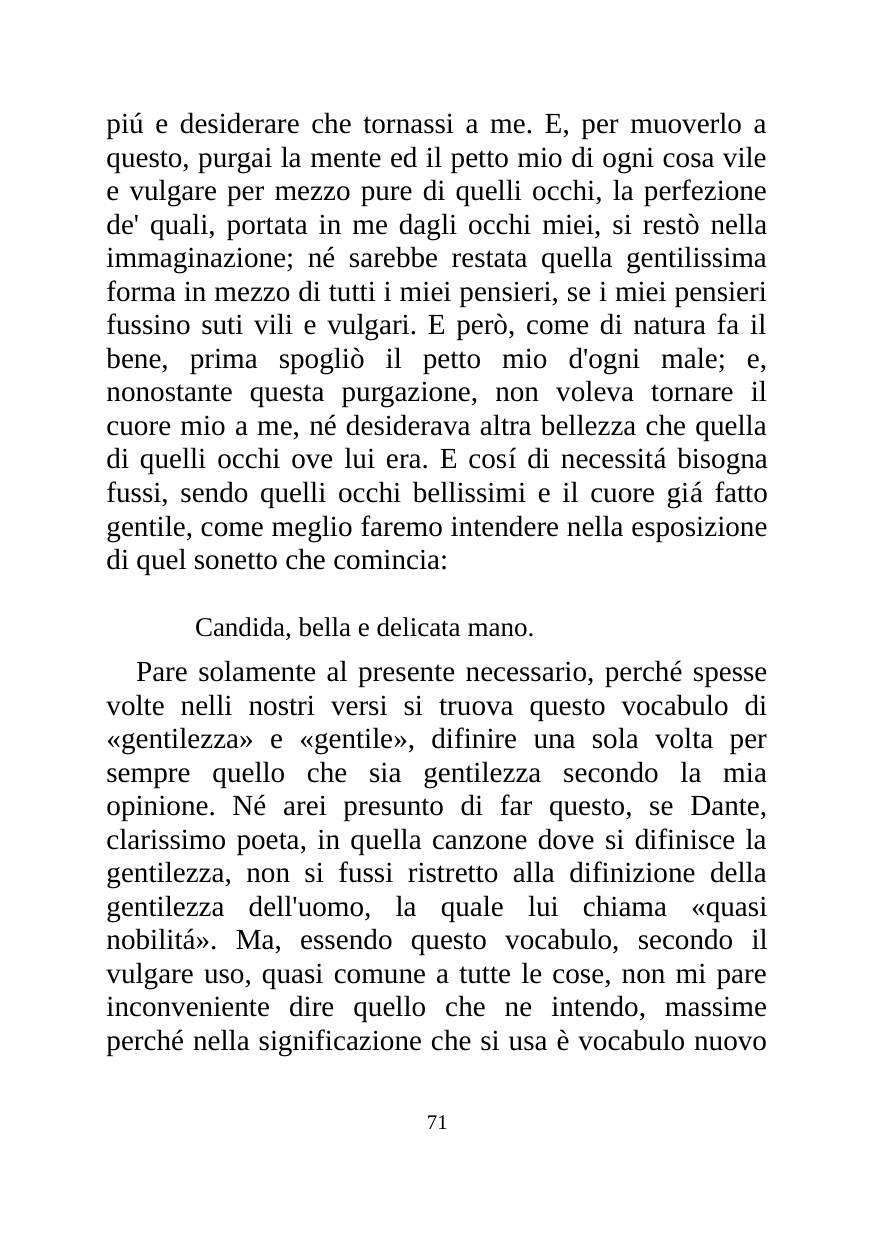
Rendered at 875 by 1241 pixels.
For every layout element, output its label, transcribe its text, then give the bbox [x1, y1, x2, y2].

text Pare solamente al presente necessario, perché spesse volte nelli nostri versi si truova questo vocabulo di «gentilezza» e «gentile», difinire una sola volta per sempre quello che sia gentilezza secondo la mia opinione. Né arei presunto di far questo, se Dante, clarissimo poeta, in quella canzone dove si difinisce la gentilezza, non si fussi ristretto alla difinizione della gentilezza dell'uomo, la quale lui chiama «quasi nobilitá». Ma, essendo questo vocabulo, secondo il vulgare uso, quasi comune a tutte le cose, non mi pare inconveniente dire quello che ne intendo, massime perché nella significazione che si usa è vocabulo nuovo [106, 654, 768, 1057]
text Candida, bella e delicata mano. [165, 611, 768, 642]
text piú e desiderare che tornassi a me. E, per muoverlo a questo, purgai la mente ed il petto mio di ogni cosa vile e vulgare per mezzo pure di quelli occhi, la perfezione de' quali, portata in me dagli occhi miei, si restò nella immaginazione; né sarebbe restata quella gentilissima forma in mezzo di tutti i miei pensieri, se i miei pensieri fussino suti vili e vulgari. E però, come di natura fa il bene, prima spogliò il petto mio d'ogni male; e, nonostante questa purgazione, non voleva tornare il cuore mio a me, né desiderava altra bellezza che quella di quelli occhi ove lui era. E cosí di necessitá bisogna fussi, sendo quelli occhi bellissimi e il cuore giá fatto gentile, come meglio faremo intendere nella esposizione di quel sonetto che comincia: [106, 106, 768, 576]
